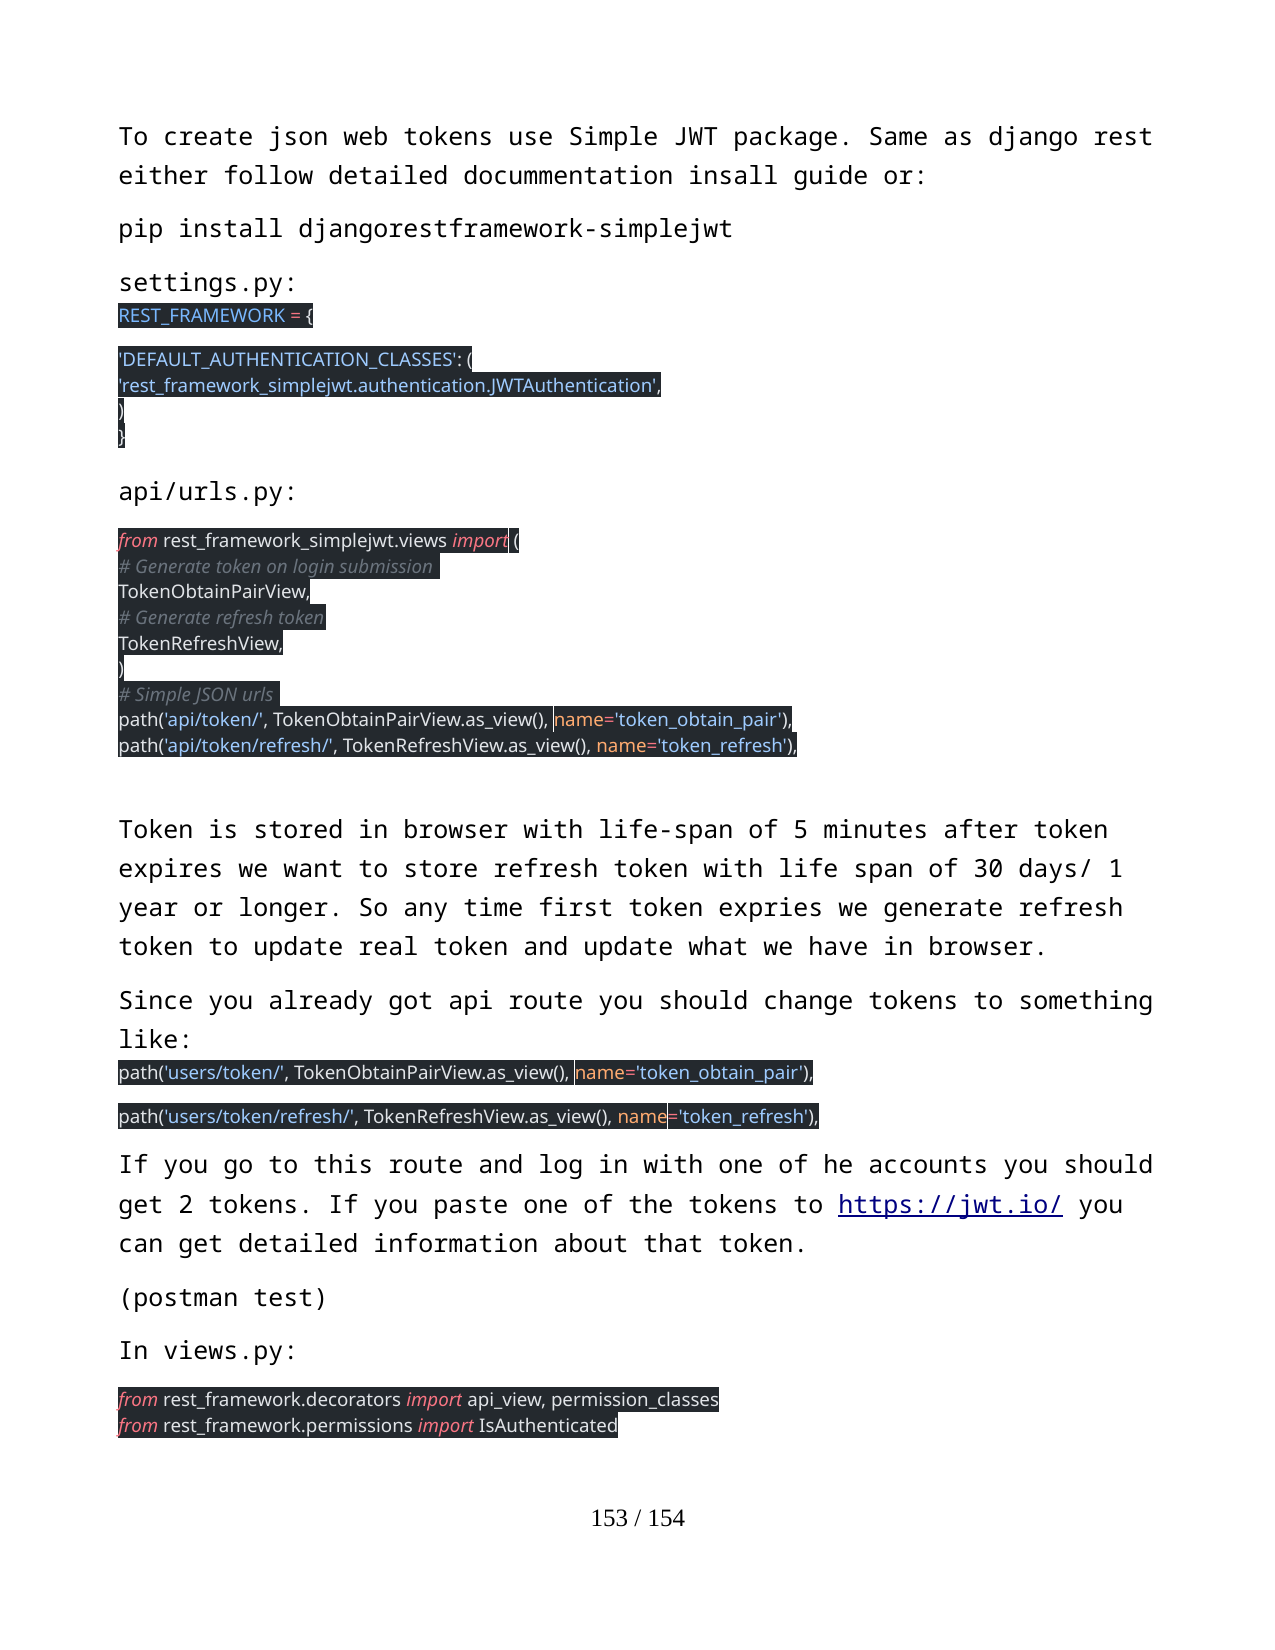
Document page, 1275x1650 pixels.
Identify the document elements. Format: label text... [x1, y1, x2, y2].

text # Generate refresh token [118, 604, 1157, 630]
text # Simple JSON urls [118, 681, 1157, 706]
text settings.py: REST_FRAMEWORK = { [118, 265, 1157, 328]
text If you go to this route and log in with one of he accounts you should get 2 tokens. If you paste one of the tokens to https://jwt.io/ you can get detailed information about that token. [118, 1147, 1157, 1259]
text TokenRefreshView, [118, 630, 1157, 655]
text TokenObtainPairView, [118, 579, 1157, 604]
text } [118, 423, 1157, 448]
text 'DEFAULT_AUTHENTICATION_CLASSES': ( [118, 346, 1157, 372]
text Since you already got api route you should change tokens to something like: path('users/token/', TokenObtainPairView.as_view(), name='token_obtain_pair'), [118, 982, 1157, 1085]
text ) [118, 397, 1157, 423]
text path('users/token/refresh/', TokenRefreshView.as_view(), name='token_refresh'), [118, 1103, 1157, 1129]
text To create json web tokens use Simple JWT package. Same as django rest either follow detailed docummentation insall guide or: [118, 118, 1157, 191]
text path('api/token/refresh/', TokenRefreshView.as_view(), name='token_refresh'), [118, 732, 1157, 757]
text (postman test) [118, 1279, 1157, 1313]
text 'rest_framework_simplejwt.authentication.JWTAuthentication', [118, 372, 1157, 397]
text In views.py: [118, 1333, 1157, 1367]
text ) [118, 655, 1157, 681]
text path('api/token/', TokenObtainPairView.as_view(), name='token_obtain_pair'), [118, 706, 1157, 732]
text # Generate token on login submission [118, 553, 1157, 579]
text pip install djangorestframework-simplejwt [118, 211, 1157, 245]
text from rest_framework_simplejwt.views import ( [118, 528, 1157, 553]
text from rest_framework.permissions import IsAuthenticated [118, 1412, 1157, 1438]
text api/urls.py: [118, 474, 1157, 508]
text from rest_framework.decorators import api_view, permission_classes [118, 1387, 1157, 1412]
text Token is stored in browser with life-span of 5 minutes after token expires we want to store refresh token with life span of 30 days/ 1 year or longer. So any time first token expries we generate refresh token to update real token and update what we have in browser. [118, 811, 1157, 963]
